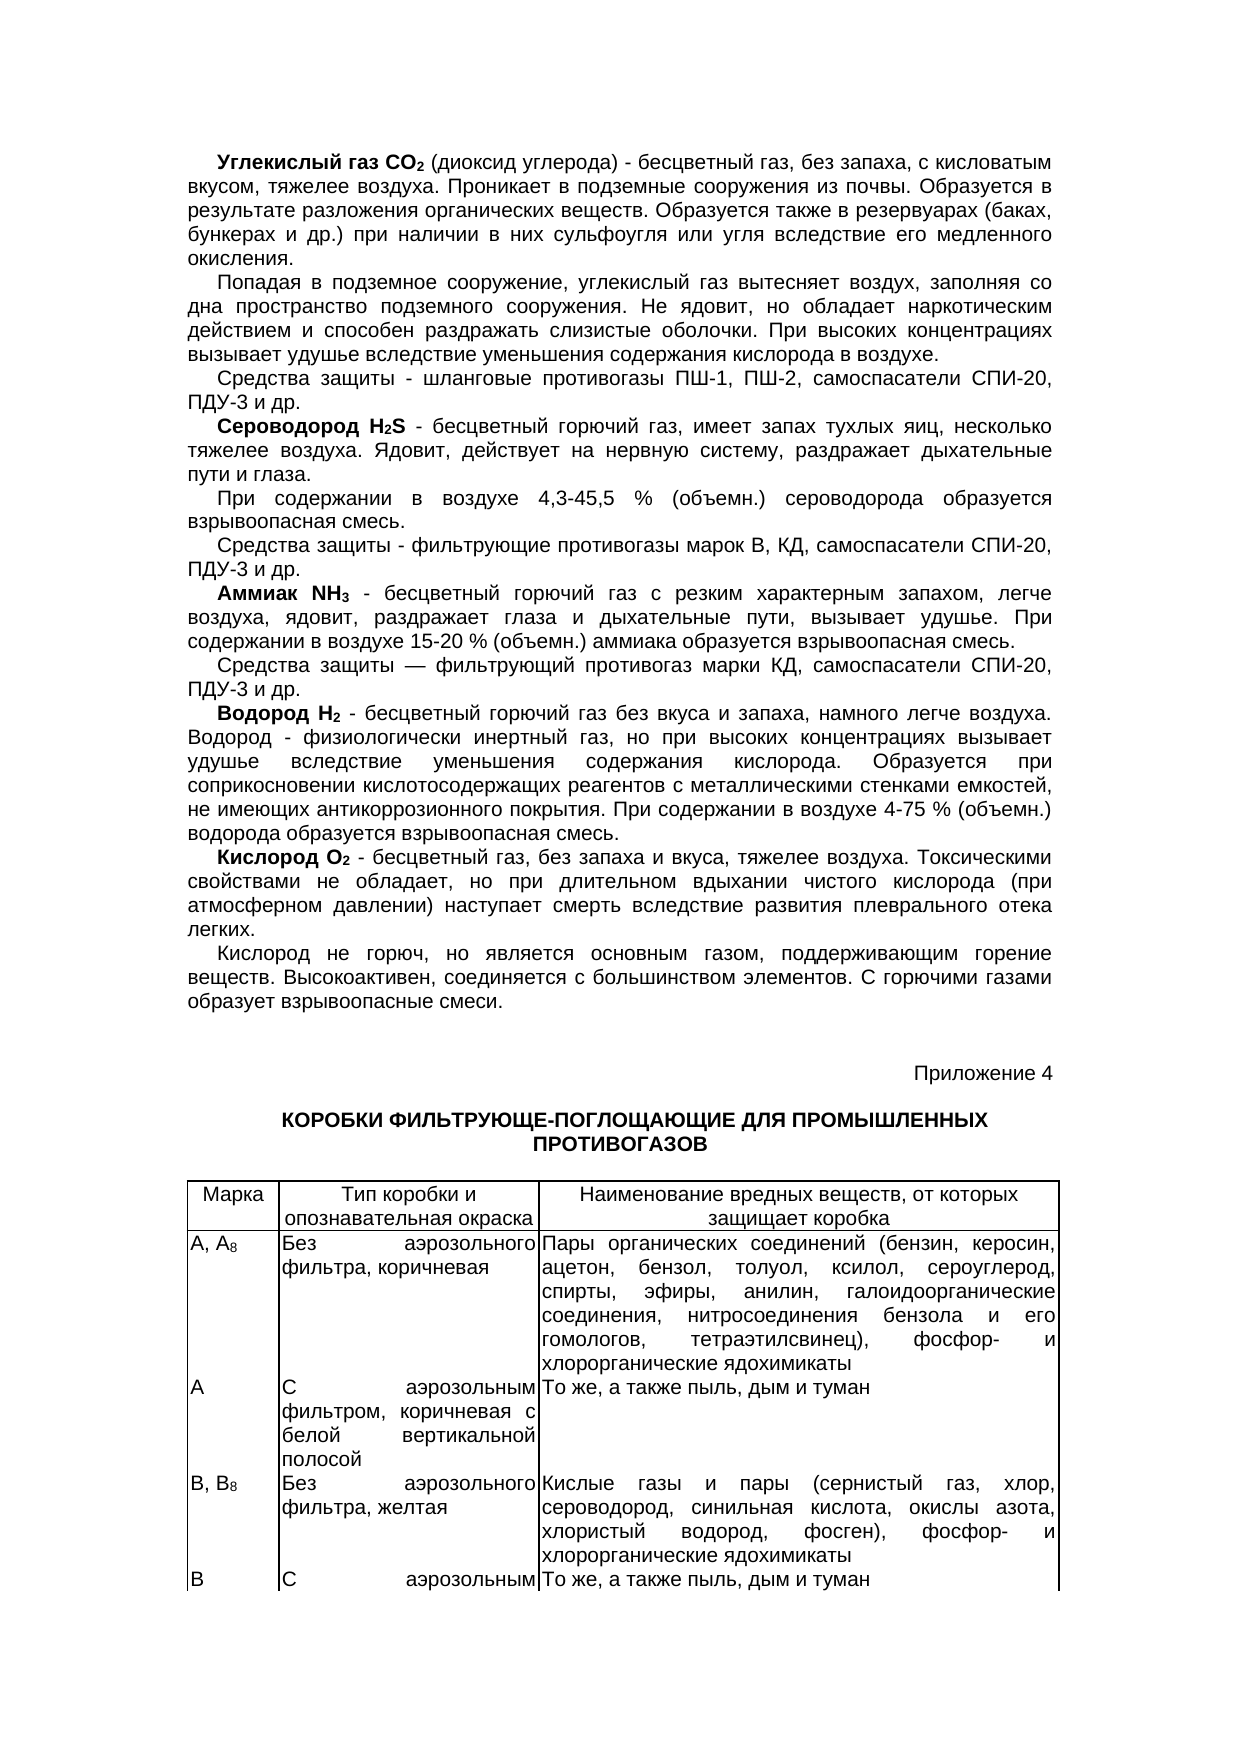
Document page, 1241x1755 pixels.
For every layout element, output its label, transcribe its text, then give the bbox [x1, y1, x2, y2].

table_header Наименование вредных веществ, от которых защищает коробка [540, 1182, 1058, 1230]
text Попадая в подземное сооружение, углекислый газ вытесняет воздух, заполняя со дна пространство подземного сооружения. Не ядовит, но обладает наркотическим действием и способен раздражать слизистые оболочки. При высоких концентрациях вызывает удушье вследствие уменьшения содержания кислорода в воздухе. [187, 270, 1053, 366]
table_cell Без аэрозольного фильтра, желтая [280, 1471, 538, 1567]
text Аммиак NН3 - бесцветный горючий газ с резким характерным запахом, легче воздуха, ядовит, раздражает глаза и дыхательные пути, вызывает удушье. При содержании в воздухе 15-20 % (объемн.) аммиака образуется взрывоопасная смесь. [187, 581, 1053, 653]
table_cell A, A8 [188, 1231, 278, 1375]
table_header Марка [188, 1182, 278, 1230]
text Средства защиты - шланговые противогазы ПШ-1, ПШ-2, самоспасатели СПИ-20, ПДУ-3 и др. [187, 366, 1053, 413]
table_cell С аэрозольным фильтром, коричневая с белой вертикальной полосой [280, 1375, 538, 1471]
table_cell Пары органических соединений (бензин, керосин, ацетон, бензол, толуол, ксилол, сероуглерод, спирты, эфиры, анилин, галоидоорганические соединения, нитросоединения бензола и его гомологов, тетраэтилсвинец), фосфор- и хлорорганические ядохимикаты [540, 1231, 1058, 1375]
text Углекислый газ СО2 (диоксид углерода) - бесцветный газ, без запаха, с кисловатым вкусом, тяжелее воздуха. Проникает в подземные сооружения из почвы. Образуется в результате разложения органических веществ. Образуется также в резервуарах (баках, бункерах и др.) при наличии в них сульфоугля или угля вследствие его медленного окисления. [187, 150, 1053, 270]
table_cell Без аэрозольного фильтра, коричневая [280, 1231, 538, 1375]
table_header Тип коробки и опознавательная окраска [280, 1182, 538, 1230]
text Сероводород H2S - бесцветный горючий газ, имеет запах тухлых яиц, несколько тяжелее воздуха. Ядовит, действует на нервную систему, раздражает дыхательные пути и глаза. [187, 413, 1053, 485]
text Кислород О2 - бесцветный газ, без запаха и вкуса, тяжелее воздуха. Токсическими свойствами не обладает, но при длительном вдыхании чистого кислорода (при атмосферном давлении) наступает смерть вследствие развития плеврального отека легких. [187, 845, 1053, 941]
text КОРОБКИ ФИЛЬТРУЮЩЕ-ПОГЛОЩАЮЩИЕ ДЛЯ ПРОМЫШЛЕННЫХ ПРОТИВОГАЗОВ [187, 1108, 1053, 1156]
table_cell B, B8 [188, 1471, 278, 1567]
text Приложение 4 [187, 1060, 1053, 1084]
table_cell А [188, 1375, 278, 1471]
text Средства защиты — фильтрующий противогаз марки КД, самоспасатели СПИ-20, ПДУ-3 и др. [187, 653, 1053, 701]
text При содержании в воздухе 4,3-45,5 % (объемн.) сероводорода образуется взрывоопасная смесь. [187, 485, 1053, 533]
table_cell То же, а также пыль, дым и туман [540, 1567, 1058, 1591]
table_cell С аэрозольным [280, 1567, 538, 1591]
text Средства защиты - фильтрующие противогазы марок В, КД, самоспасатели СПИ-20, ПДУ-3 и др. [187, 533, 1053, 581]
text Кислород не горюч, но является основным газом, поддерживающим горение веществ. Высокоактивен, соединяется с большинством элементов. С горючими газами образует взрывоопасные смеси. [187, 941, 1053, 1012]
table_cell То же, а также пыль, дым и туман [540, 1375, 1058, 1471]
text Водород Н2 - бесцветный горючий газ без вкуса и запаха, намного легче воздуха. Водород - физиологически инертный газ, но при высоких концентрациях вызывает удушье вследствие уменьшения содержания кислорода. Образуется при соприкосновении кислотосодержащих реагентов с металлическими стенками емкостей, не имеющих антикоррозионного покрытия. При содержании в воздухе 4-75 % (объемн.) водорода образуется взрывоопасная смесь. [187, 701, 1053, 845]
table_cell В [188, 1567, 278, 1591]
table_cell Кислые газы и пары (сернистый газ, хлор, сероводород, синильная кислота, окислы азота, хлористый водород, фосген), фосфор- и хлорорганические ядохимикаты [540, 1471, 1058, 1567]
